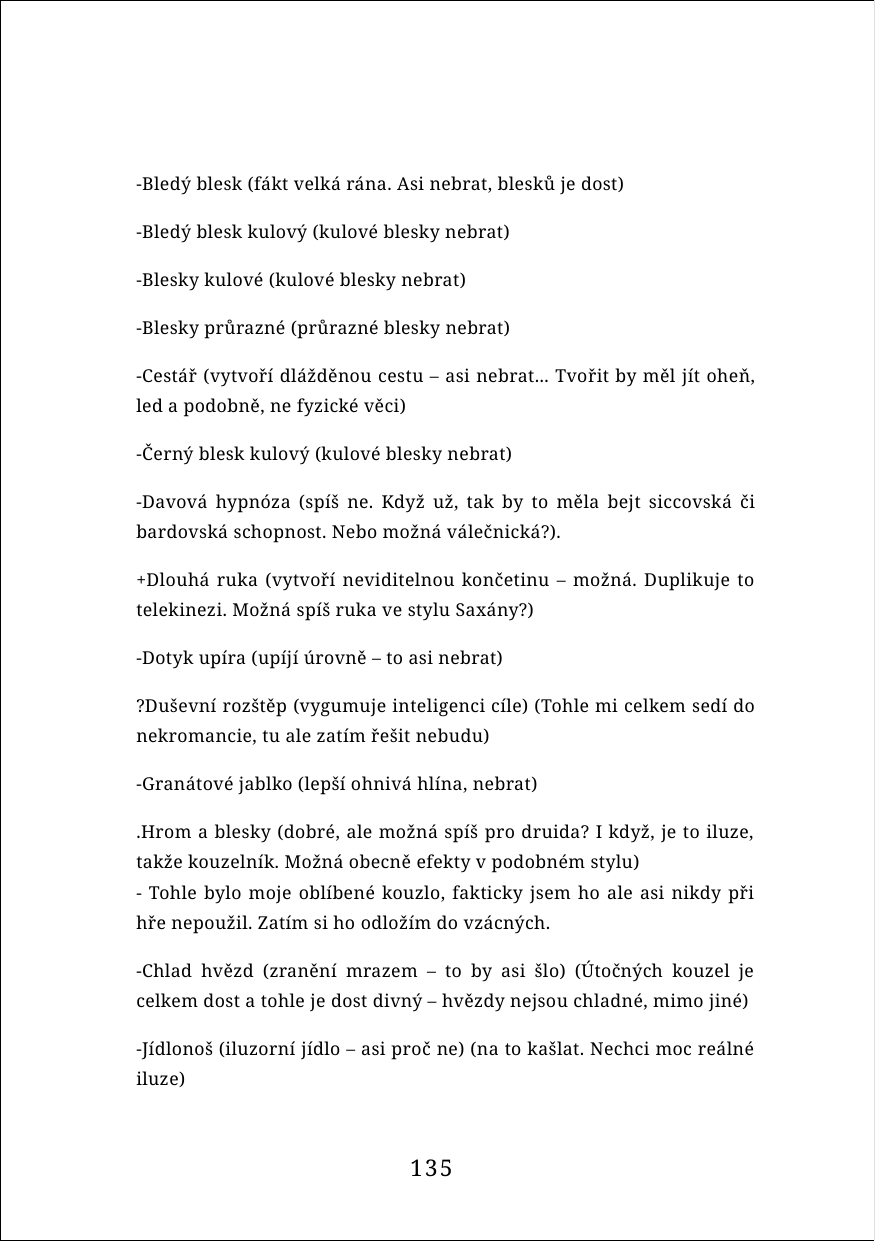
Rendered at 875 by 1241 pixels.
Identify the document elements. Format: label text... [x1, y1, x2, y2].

text -Davová hypnóza (spíš ne. Když už, tak by to měla bejt siccovská či bardovská schopnost. Nebo možná válečnická?). [136, 489, 756, 544]
text -Bledý blesk (fákt velká rána. Asi nebrat, blesků je dost) [136, 172, 756, 196]
text -Granátové jablko (lepší ohnivá hlína, nebrat) [136, 772, 756, 796]
text -Dotyk upíra (upíjí úrovně – to asi nebrat) [136, 646, 756, 670]
text -Jídlonoš (iluzorní jídlo – asi proč ne) (na to kašlat. Nechci moc reálné iluze) [136, 1036, 756, 1091]
text -Černý blesk kulový (kulové blesky nebrat) [136, 442, 756, 466]
text ?Duševní rozštěp (vygumuje inteligenci cíle) (Tohle mi celkem sedí do nekromancie, tu ale zatím řešit nebudu) [136, 694, 756, 748]
text -Chlad hvězd (zranění mrazem – to by asi šlo) (Útočných kouzel je celkem dost a tohle je dost divný – hvězdy nejsou chladné, mimo jiné) [136, 958, 756, 1013]
text -Blesky kulové (kulové blesky nebrat) [136, 268, 756, 292]
text -Cestář (vytvoří dlážděnou cestu – asi nebrat... Tvořit by měl jít oheň, led a podobně, ne fyzické věci) [136, 363, 756, 418]
text -Blesky průrazné (průrazné blesky nebrat) [136, 316, 756, 340]
text -Bledý blesk kulový (kulové blesky nebrat) [136, 220, 756, 244]
text +Dlouhá ruka (vytvoří neviditelnou končetinu – možná. Duplikuje to telekinezi. Možná spíš ruka ve stylu Saxány?) [136, 568, 756, 622]
text .Hrom a blesky (dobré, ale možná spíš pro druida? I když, je to iluze, takže kouzelník. Možná obecně efekty v podobném stylu) - Tohle bylo moje oblíbené kouzlo, fakticky jsem ho ale asi nikdy při hře nepoužil. Zatím si ho odložím do vzácných. [136, 820, 756, 934]
